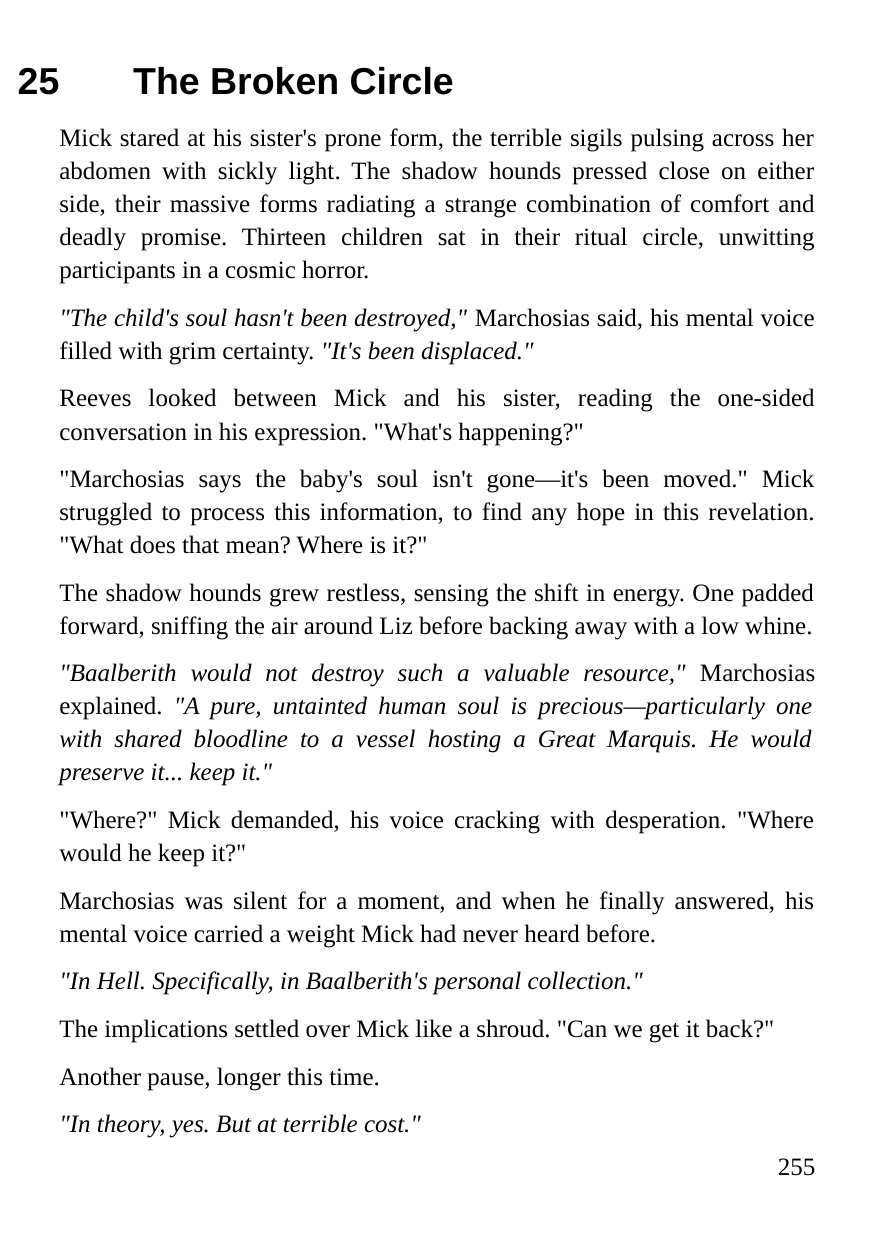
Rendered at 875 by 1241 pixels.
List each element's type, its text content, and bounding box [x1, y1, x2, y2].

text "In Hell. Specifically, in Baalberith's personal collection." [59, 966, 815, 995]
text "Marchosias says the baby's soul isn't gone—it's been moved." Mick struggled to process this information, to find any hope in this revelation. "What does that mean? Where is it?" [59, 464, 815, 559]
subtitle The Broken Circle [59, 59, 815, 102]
text Another pause, longer this time. [59, 1062, 815, 1090]
text "The child's soul hasn't been destroyed," Marchosias said, his mental voice filled with grim certainty. "It's been displaced." [59, 303, 815, 365]
text "Baalberith would not destroy such a valuable resource," Marchosias explained. "A pure, untainted human soul is precious—particularly one with shared bloodline to a vessel hosting a Great Marquis. He would preserve it... keep it." [59, 658, 815, 786]
text Marchosias was silent for a moment, and when he finally answered, his mental voice carried a weight Mick had never heard before. [59, 886, 815, 947]
text Reeves looked between Mick and his sister, reading the one-sided conversation in his expression. "What's happening?" [59, 383, 815, 445]
text The implications settled over Mick like a shroud. "Can we get it back?" [59, 1014, 815, 1043]
text The shadow hounds grew restless, sensing the shift in energy. One padded forward, sniffing the air around Liz before backing away with a low whine. [59, 578, 815, 639]
text "Where?" Mick demanded, his voice cracking with desperation. "Where would he keep it?" [59, 805, 815, 867]
text "In theory, yes. But at terrible cost." [59, 1109, 815, 1138]
text Mick stared at his sister's prone form, the terrible sigils pulsing across her abdomen with sickly light. The shadow hounds pressed close on either side, their massive forms radiating a strange combination of comfort and deadly promise. Thirteen children sat in their ritual circle, unwitting participants in a cosmic horror. [59, 123, 815, 284]
